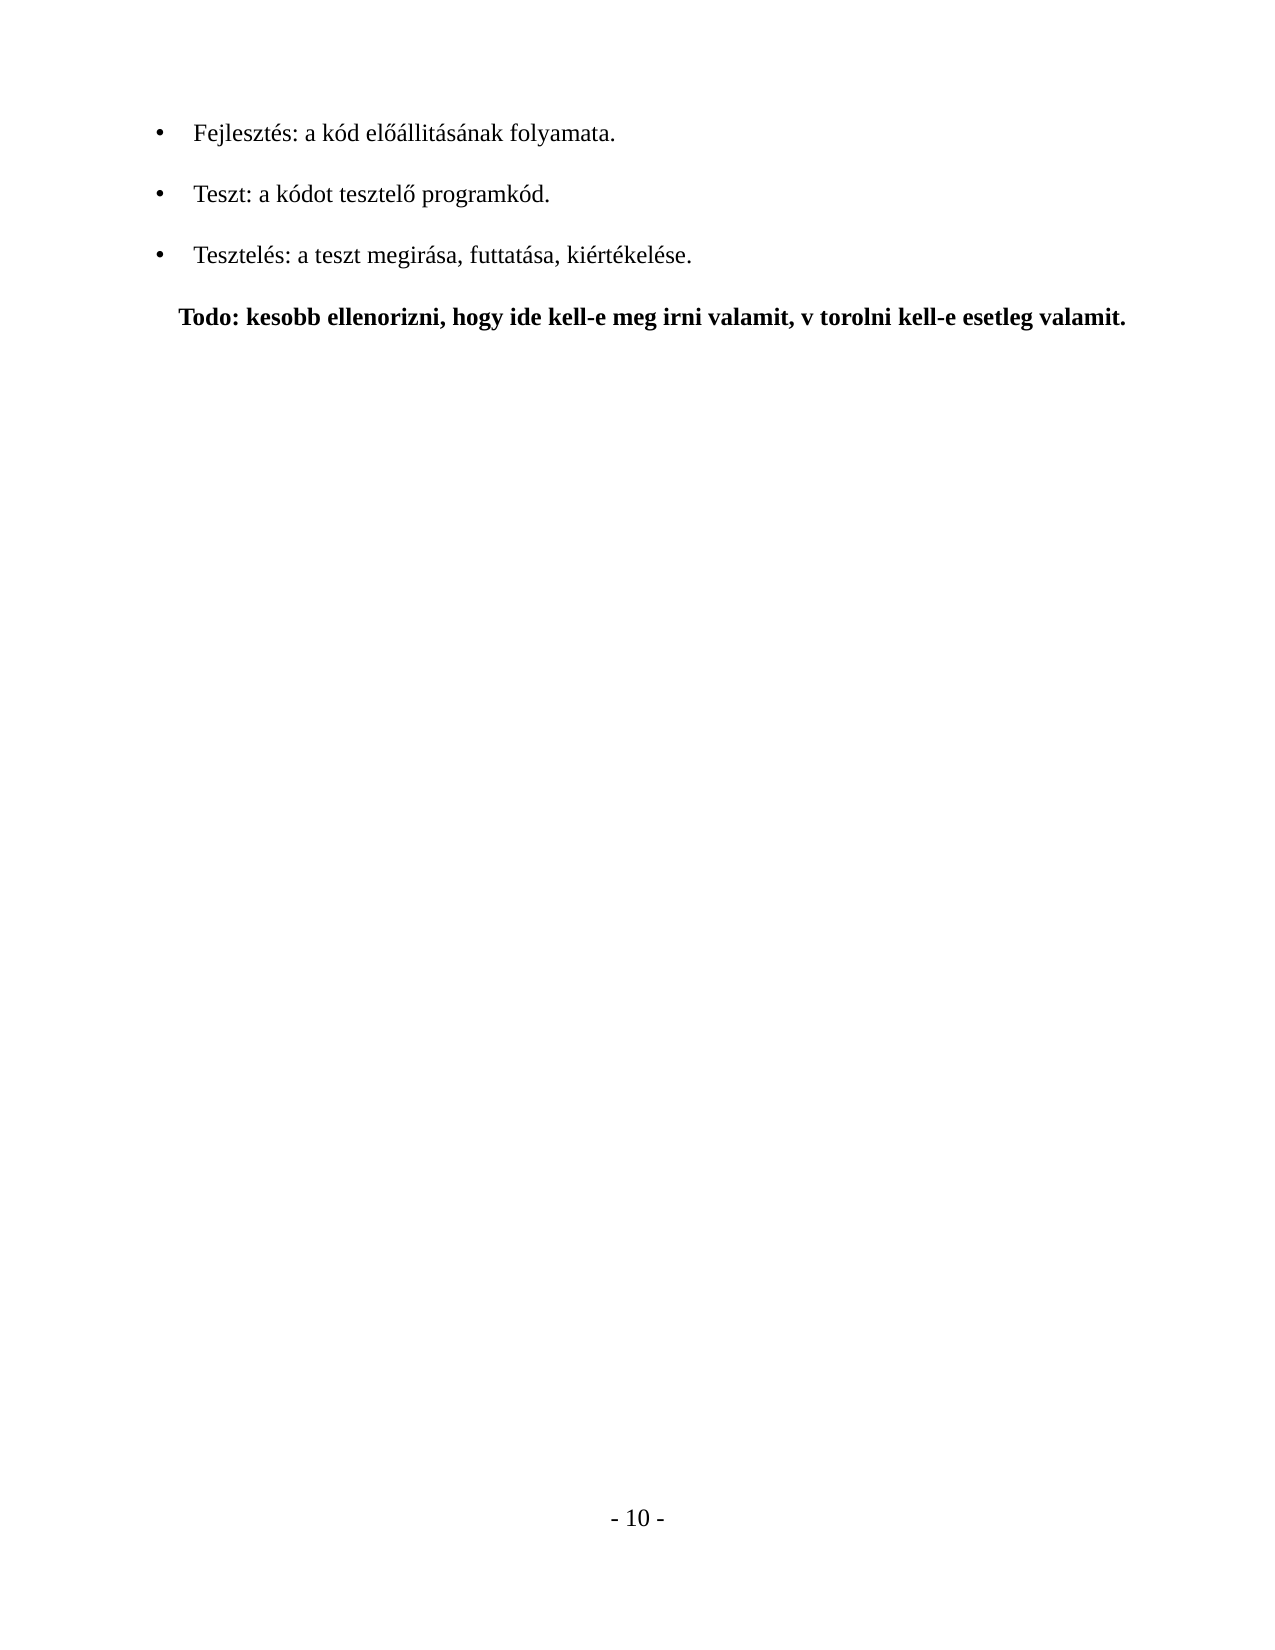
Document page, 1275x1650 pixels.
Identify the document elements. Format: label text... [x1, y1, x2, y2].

list Tesztelés: a teszt megirása, futtatása, kiértékelése. [156, 240, 1157, 269]
text Todo: kesobb ellenorizni, hogy ide kell-e meg irni valamit, v torolni kell-e esetleg valamit. [118, 302, 1157, 330]
list Teszt: a kódot tesztelő programkód. [156, 179, 1157, 208]
list Fejlesztés: a kód előállitásának folyamata. [156, 118, 1157, 147]
